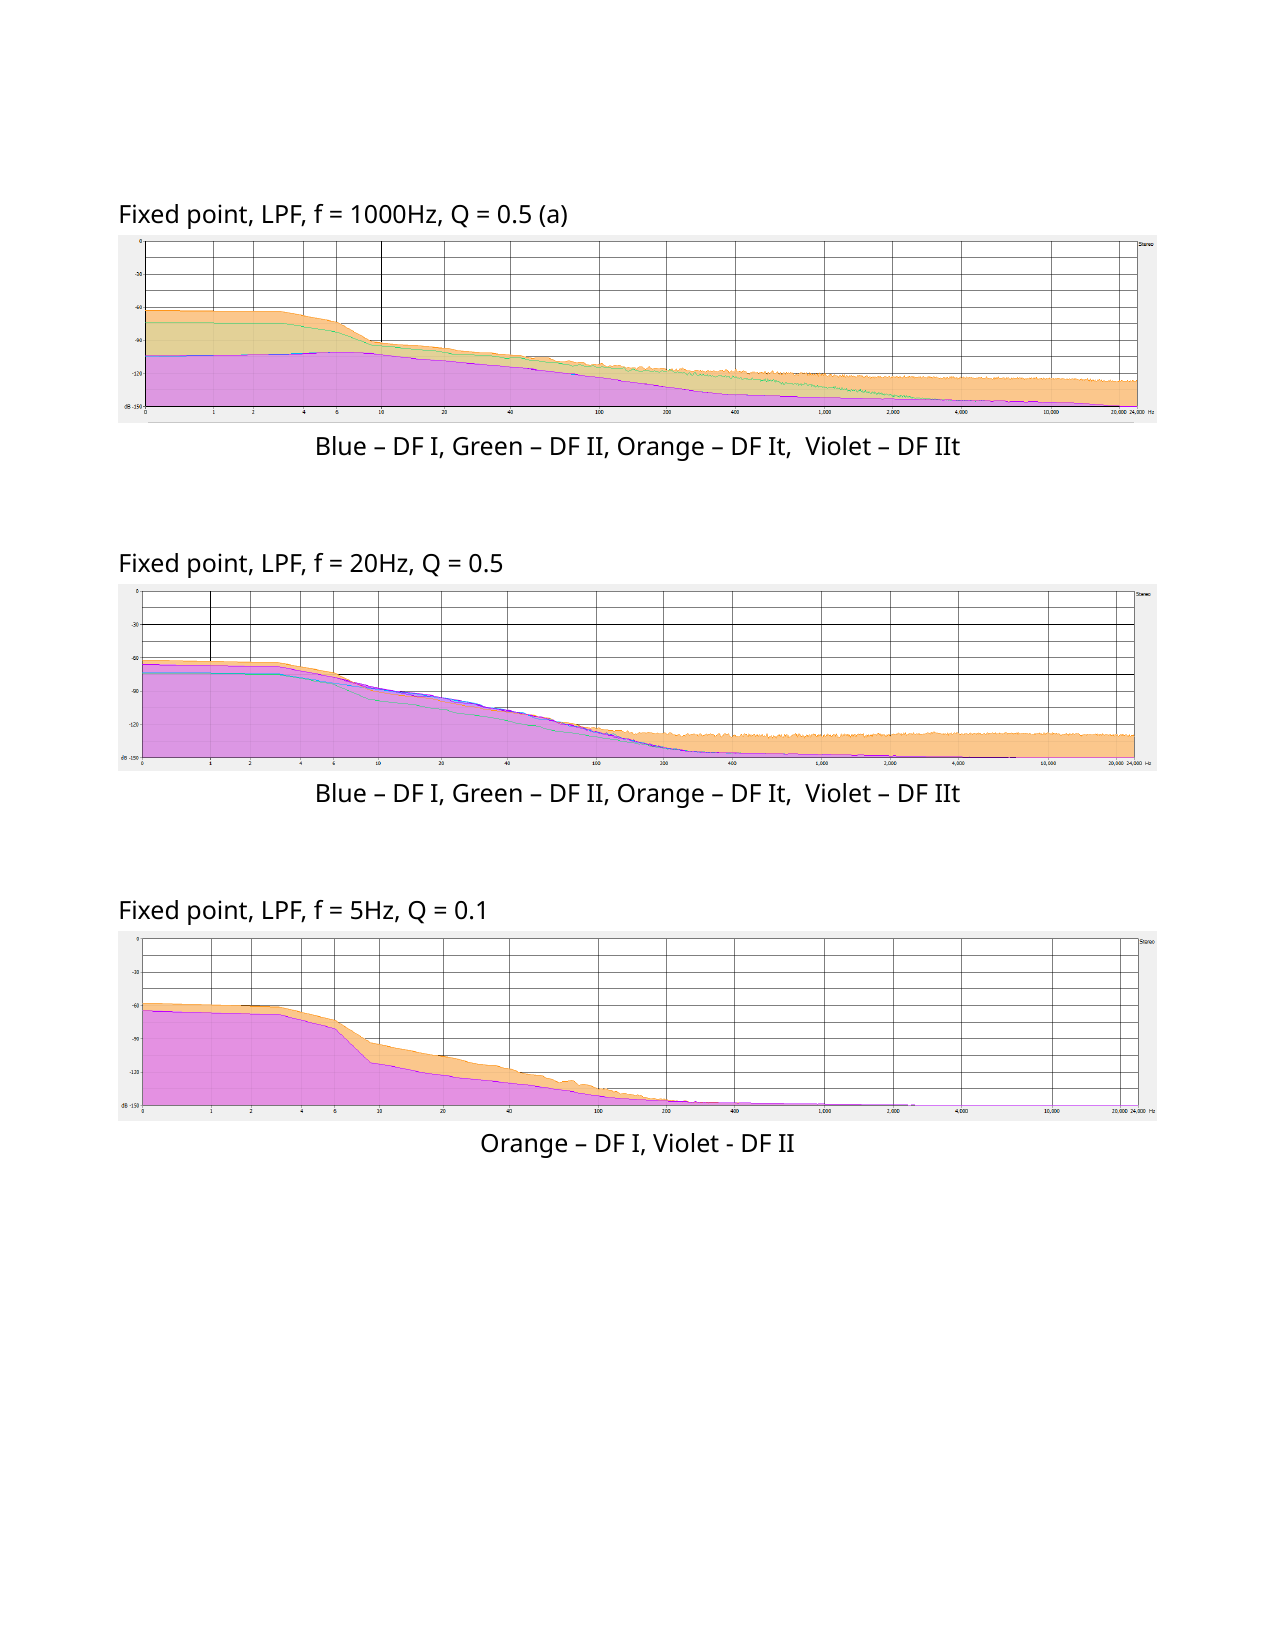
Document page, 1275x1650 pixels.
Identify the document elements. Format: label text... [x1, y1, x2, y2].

picture [118, 931, 1157, 1121]
text Blue – DF I, Green – DF II, Orange – DF It, Violet – DF IIt [118, 771, 1157, 809]
picture [118, 584, 1157, 771]
text Fixed point, LPF, f = 20Hz, Q = 0.5 [118, 546, 1157, 580]
text Blue – DF I, Green – DF II, Orange – DF It, Violet – DF IIt [118, 423, 1157, 462]
text Fixed point, LPF, f = 5Hz, Q = 0.1 [118, 893, 1157, 927]
text Fixed point, LPF, f = 1000Hz, Q = 0.5 (a) [118, 196, 1157, 231]
picture [118, 235, 1157, 423]
text Orange – DF I, Violet - DF II [118, 1121, 1157, 1160]
